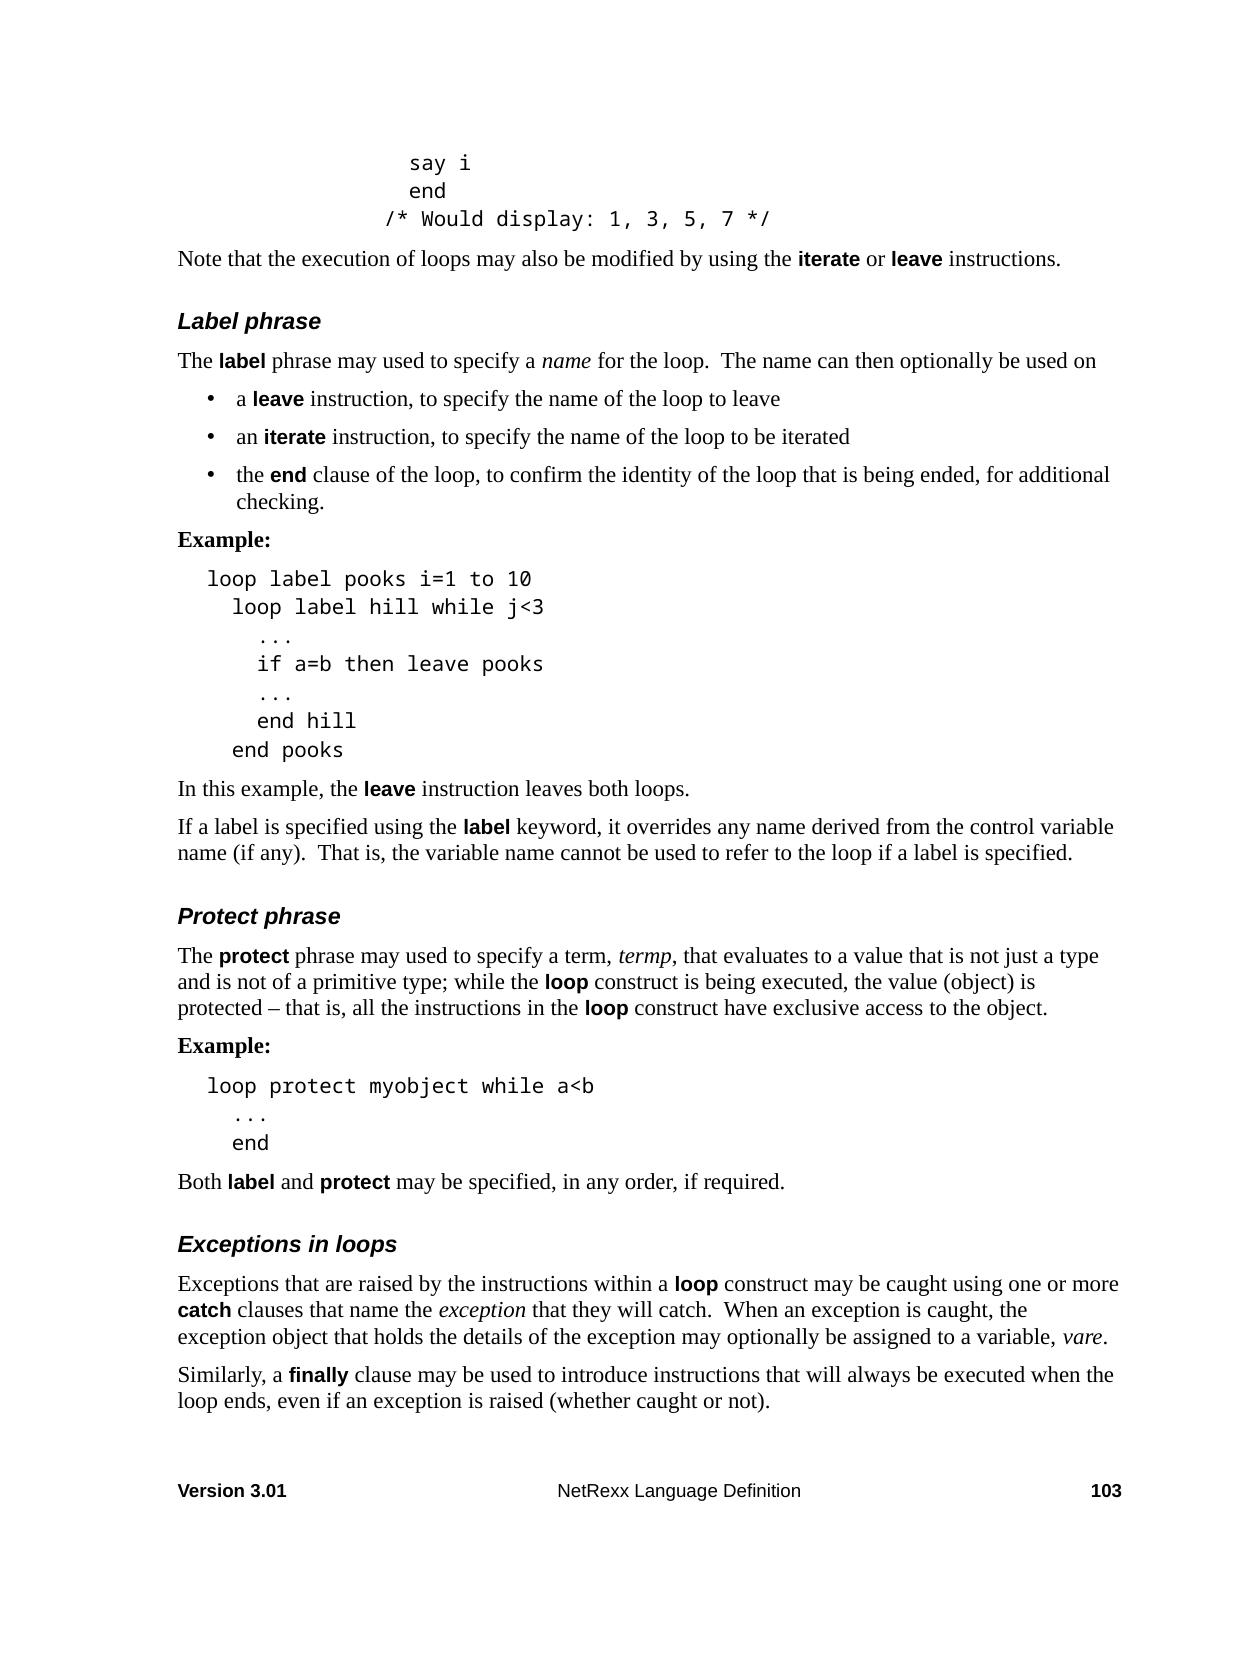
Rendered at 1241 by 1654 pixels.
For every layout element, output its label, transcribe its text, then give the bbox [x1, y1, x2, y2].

text loop label pooks i=1 to 10 loop label hill while j<3 ... if a=b then leave pooks ... end hill end pooks [207, 564, 1122, 763]
text loop protect myobject while a<b ... end [207, 1071, 1122, 1156]
text Similarly, a finally clause may be used to introduce instructions that will always be executed when the loop ends, even if an exception is raised (whether caught or not). [177, 1361, 1122, 1414]
text Exceptions that are raised by the instructions within a loop construct may be caught using one or more catch clauses that name the exception that they will catch. When an exception is caught, the exception object that holds the details of the exception may optionally be assigned to a variable, vare. [177, 1270, 1122, 1349]
text The label phrase may used to specify a name for the loop. The name can then optionally be used on [177, 347, 1122, 373]
table_cell [177, 148, 354, 245]
subtitle Exceptions in loops [177, 1231, 1122, 1258]
text Example: [177, 1033, 1122, 1059]
text If a label is specified using the label keyword, it overrides any name derived from the control variable name (if any). That is, the variable name cannot be used to refer to the loop if a label is specified. [177, 813, 1122, 866]
text In this example, the leave instruction leaves both loops. [177, 775, 1122, 801]
list the end clause of the loop, to confirm the identity of the loop that is being ended, for additional checking. [207, 461, 1122, 514]
text The protect phrase may used to specify a term, termp, that evaluates to a value that is not just a type and is not of a primitive type; while the loop construct is being executed, the value (object) is protected – that is, all the instructions in the loop construct have exclusive access to the object. [177, 942, 1122, 1021]
text Example: [177, 526, 1122, 552]
list a leave instruction, to specify the name of the loop to leave [207, 385, 1122, 412]
text Both label and protect may be specified, in any order, if required. [177, 1168, 1122, 1194]
subtitle Label phrase [177, 308, 1122, 334]
table_cell say i end /* Would display: 1, 3, 5, 7 */ [354, 148, 1122, 245]
list an iterate instruction, to specify the name of the loop to be iterated [207, 423, 1122, 450]
subtitle Protect phrase [177, 902, 1122, 929]
text Note that the execution of loops may also be modified by using the iterate or leave instructions. [177, 245, 1122, 271]
